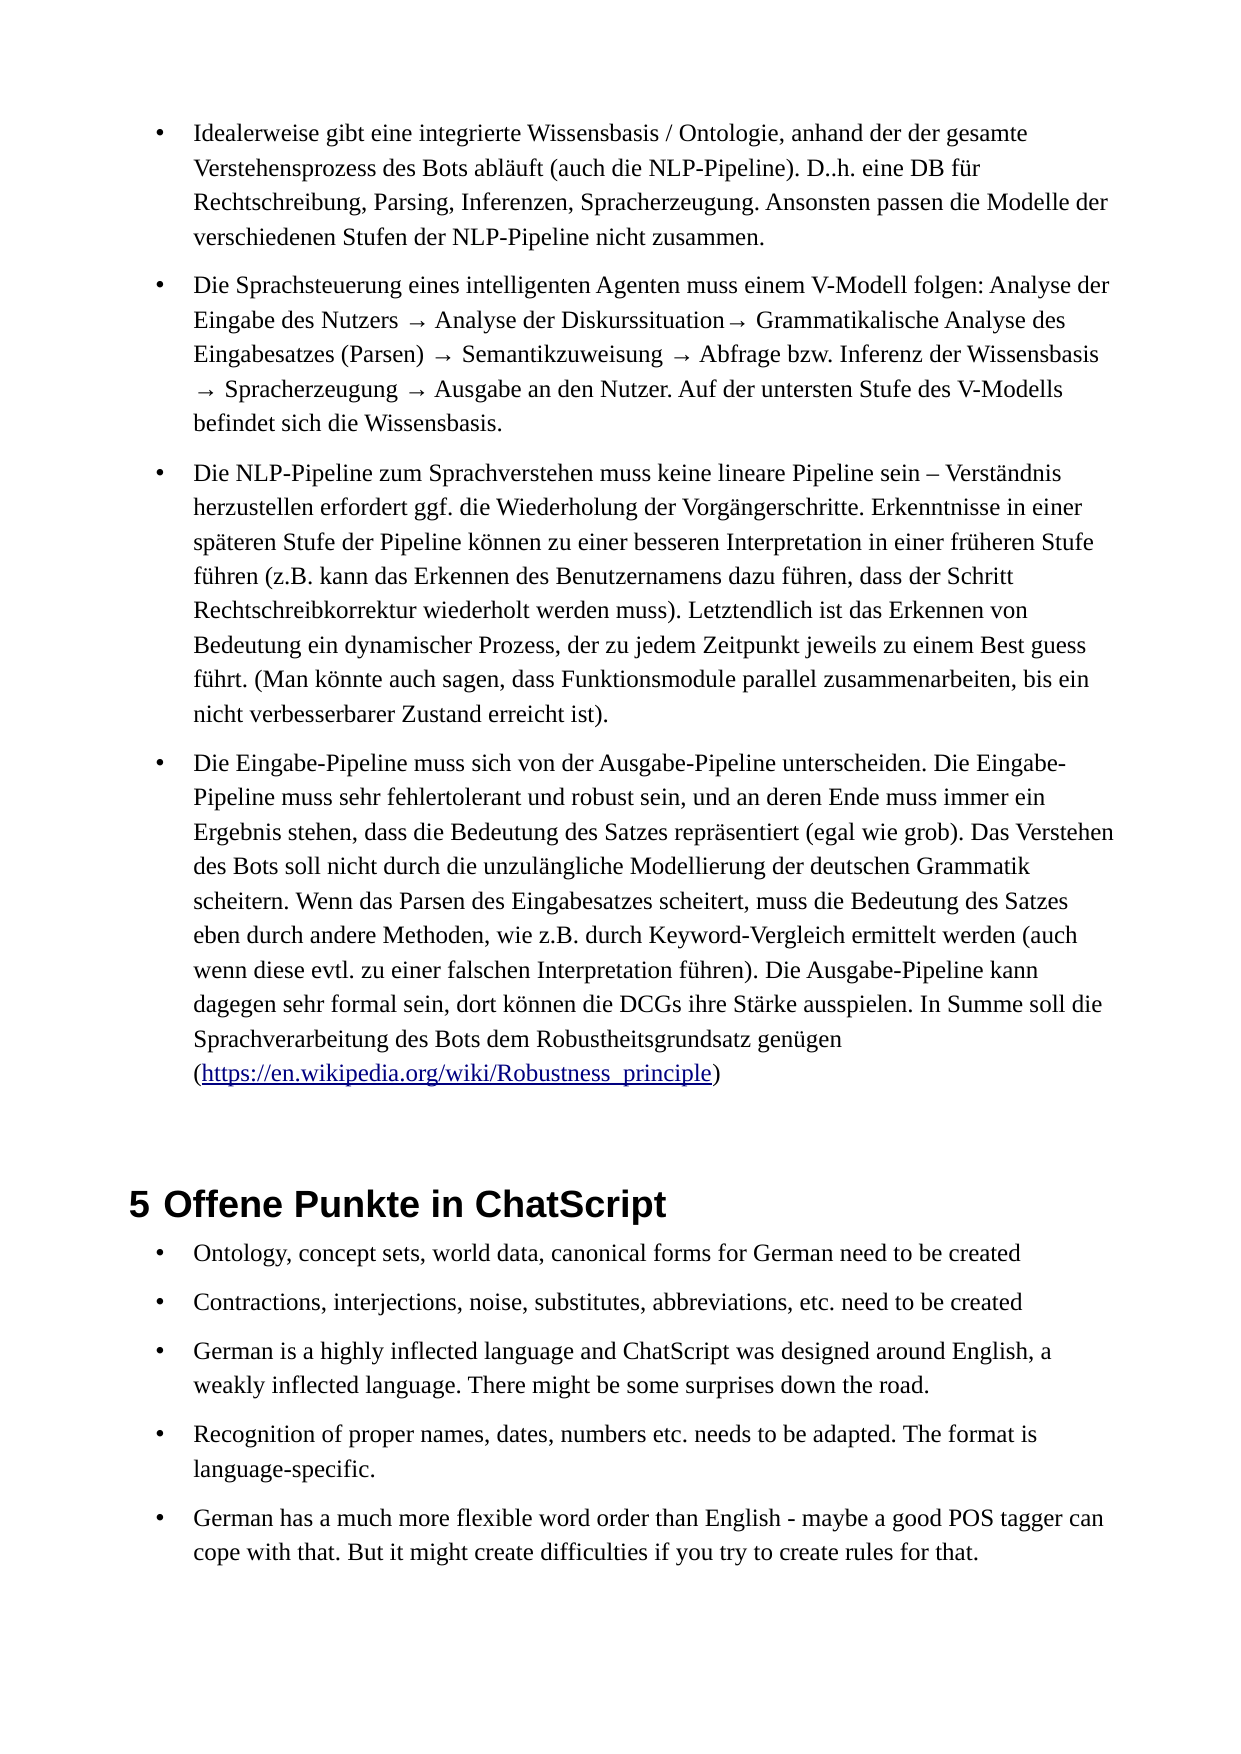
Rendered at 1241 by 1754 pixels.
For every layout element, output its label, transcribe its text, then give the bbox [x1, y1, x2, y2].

subtitle Offene Punkte in ChatScript [118, 1181, 1122, 1225]
list German has a much more flexible word order than English - maybe a good POS tagger can cope with that. But it might create difficulties if you try to create rules for that. [156, 1503, 1122, 1566]
list Idealerweise gibt eine integrierte Wissensbasis / Ontologie, anhand der der gesamte Verstehensprozess des Bots abläuft (auch die NLP-Pipeline). D..h. eine DB für Rechtschreibung, Parsing, Inferenzen, Spracherzeugung. Ansonsten passen die Modelle der verschiedenen Stufen der NLP-Pipeline nicht zusammen. [156, 118, 1122, 250]
list Ontology, concept sets, world data, canonical forms for German need to be created [156, 1238, 1122, 1266]
list Die NLP-Pipeline zum Sprachverstehen muss keine lineare Pipeline sein – Verständnis herzustellen erfordert ggf. die Wiederholung der Vorgängerschritte. Erkenntnisse in einer späteren Stufe der Pipeline können zu einer besseren Interpretation in einer früheren Stufe führen (z.B. kann das Erkennen des Benutzernamens dazu führen, dass der Schritt Rechtschreibkorrektur wiederholt werden muss). Letztendlich ist das Erkennen von Bedeutung ein dynamischer Prozess, der zu jedem Zeitpunkt jeweils zu einem Best guess führt. (Man könnte auch sagen, dass Funktionsmodule parallel zusammenarbeiten, bis ein nicht verbesserbarer Zustand erreicht ist). [156, 458, 1122, 728]
list Recognition of proper names, dates, numbers etc. needs to be adapted. The format is language-specific. [156, 1419, 1122, 1482]
list Die Sprachsteuerung eines intelligenten Agenten muss einem V-Modell folgen: Analyse der Eingabe des Nutzers → Analyse der Diskurssituation→ Grammatikalische Analyse des Eingabesatzes (Parsen) → Semantikzuweisung → Abfrage bzw. Inferenz der Wissensbasis → Spracherzeugung → Ausgabe an den Nutzer. Auf der untersten Stufe des V-Modells befindet sich die Wissensbasis. [156, 271, 1122, 437]
list Contractions, interjections, noise, substitutes, abbreviations, etc. need to be created [156, 1287, 1122, 1315]
list Die Eingabe-Pipeline muss sich von der Ausgabe-Pipeline unterscheiden. Die Eingabe-Pipeline muss sehr fehlertolerant und robust sein, und an deren Ende muss immer ein Ergebnis stehen, dass die Bedeutung des Satzes repräsentiert (egal wie grob). Das Verstehen des Bots soll nicht durch die unzulängliche Modellierung der deutschen Grammatik scheitern. Wenn das Parsen des Eingabesatzes scheitert, muss die Bedeutung des Satzes eben durch andere Methoden, wie z.B. durch Keyword-Vergleich ermittelt werden (auch wenn diese evtl. zu einer falschen Interpretation führen). Die Ausgabe-Pipeline kann dagegen sehr formal sein, dort können die DCGs ihre Stärke ausspielen. In Summe soll die Sprachverarbeitung des Bots dem Robustheitsgrundsatz genügen (https://en.wikipedia.org/wiki/Robustness_principle) [156, 748, 1122, 1087]
list German is a highly inflected language and ChatScript was designed around English, a weakly inflected language. There might be some surprises down the road. [156, 1336, 1122, 1399]
